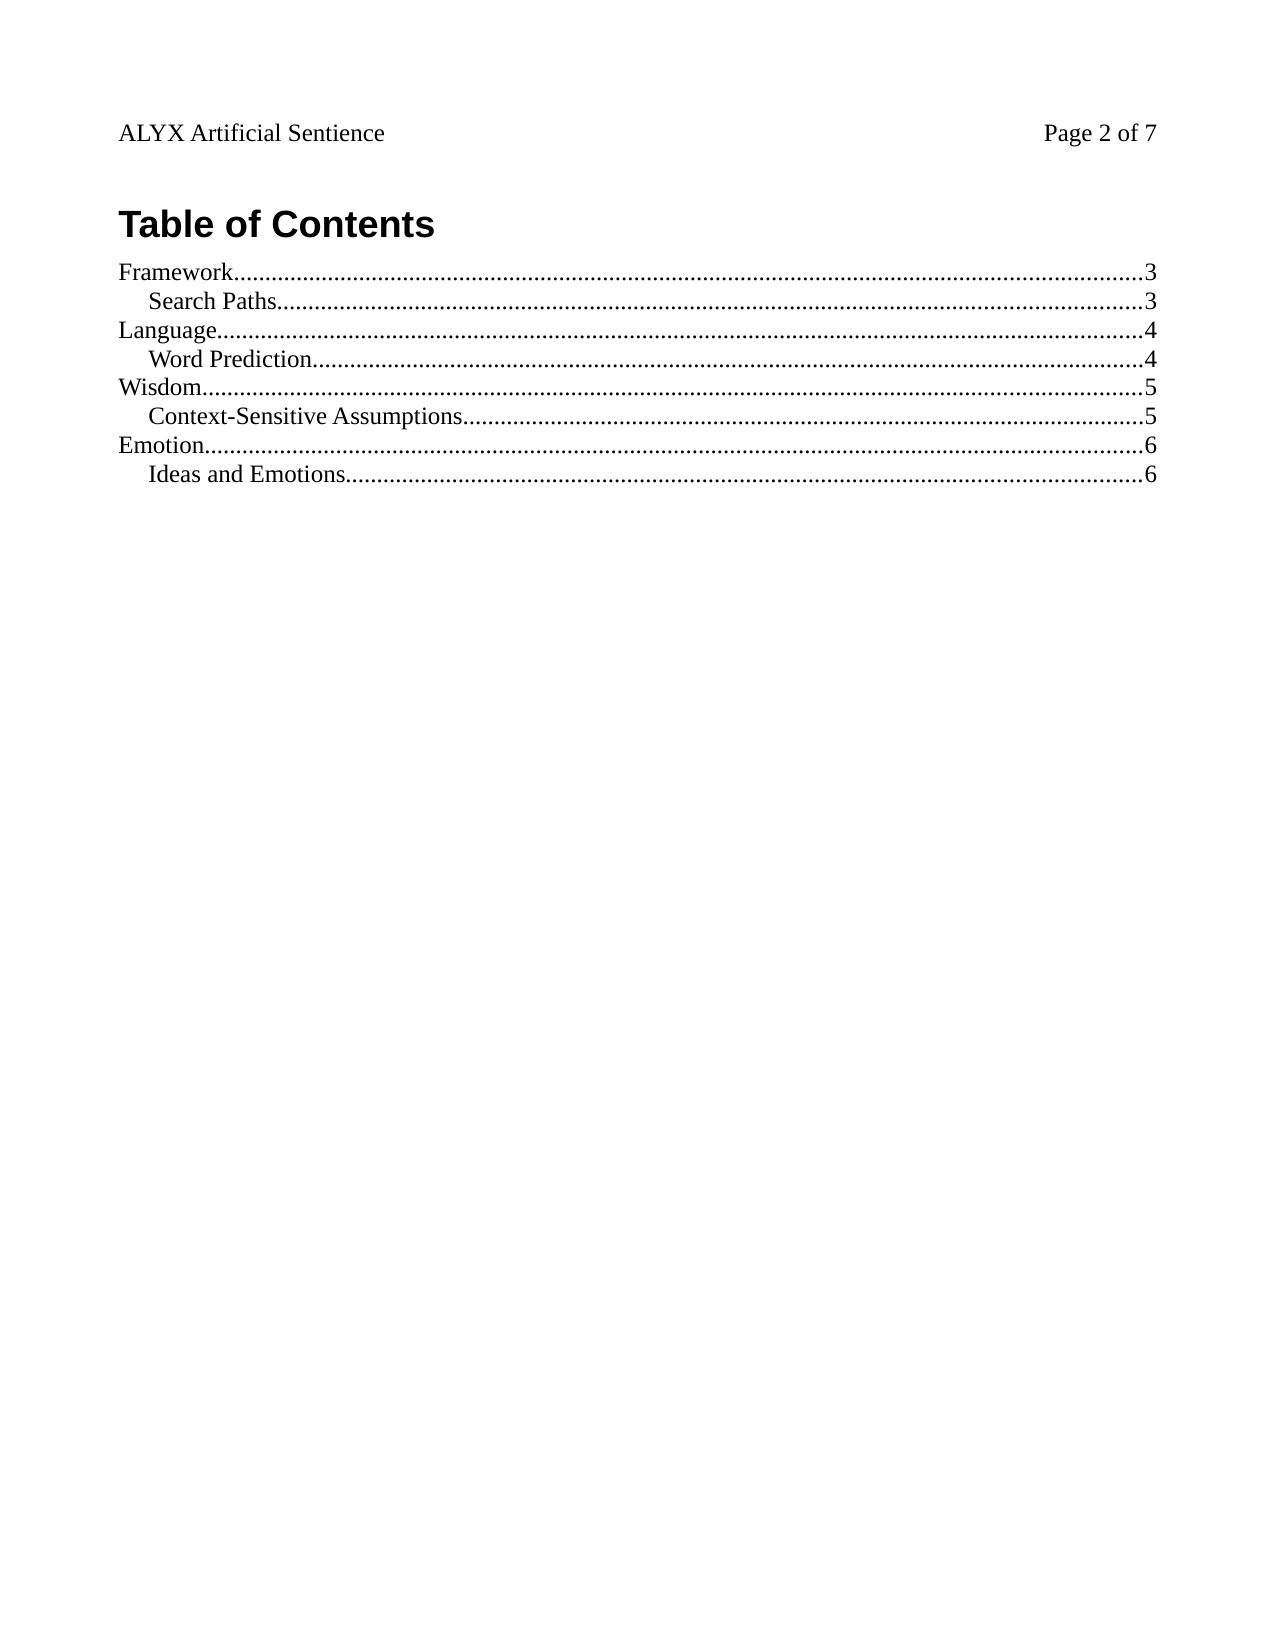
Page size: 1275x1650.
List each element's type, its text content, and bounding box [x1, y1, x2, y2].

text Search Paths 3 [148, 286, 1157, 315]
subtitle Table of Contents [118, 201, 1157, 245]
text Context-Sensitive Assumptions 5 [148, 401, 1157, 430]
text Framework 3 [118, 257, 1157, 286]
text Language 4 [118, 315, 1157, 344]
text Word Prediction 4 [148, 344, 1157, 372]
text Ideas and Emotions 6 [148, 459, 1157, 487]
text Wisdom 5 [118, 372, 1157, 401]
text Emotion 6 [118, 430, 1157, 459]
